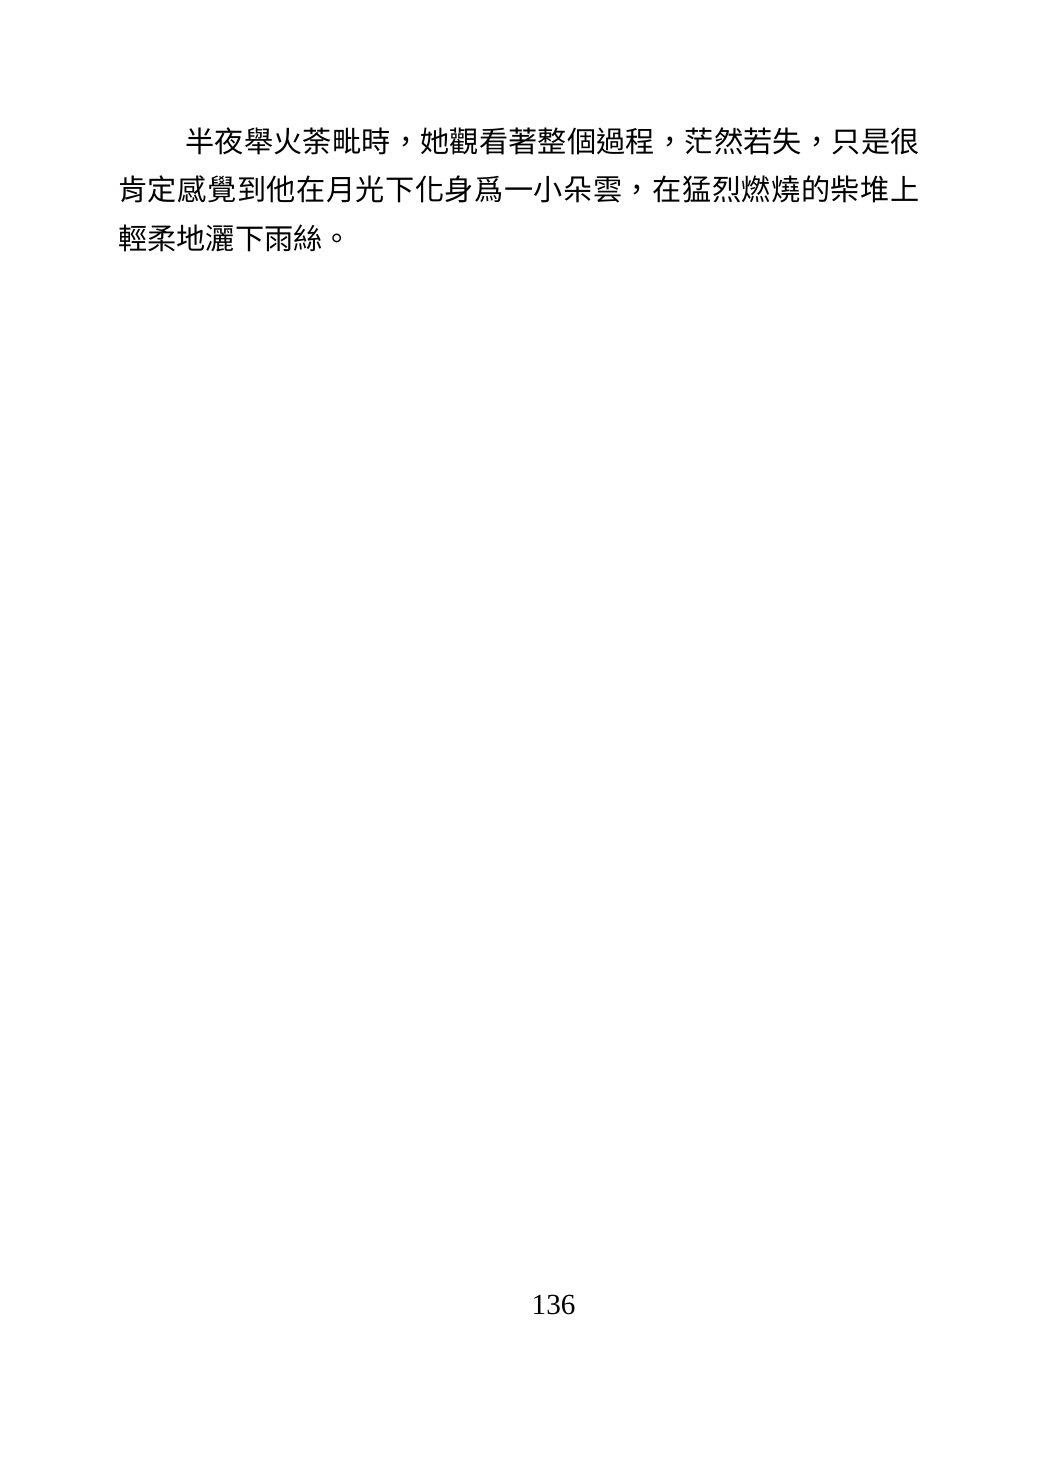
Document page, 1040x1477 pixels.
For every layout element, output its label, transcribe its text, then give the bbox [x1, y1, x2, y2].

text 半夜舉火荼毗時，她觀看著整個過程，茫然若失，只是很肯定感覺到他在月光下化身爲一小朵雲，在猛烈燃燒的柴堆上輕柔地灑下雨絲。 [118, 118, 921, 257]
